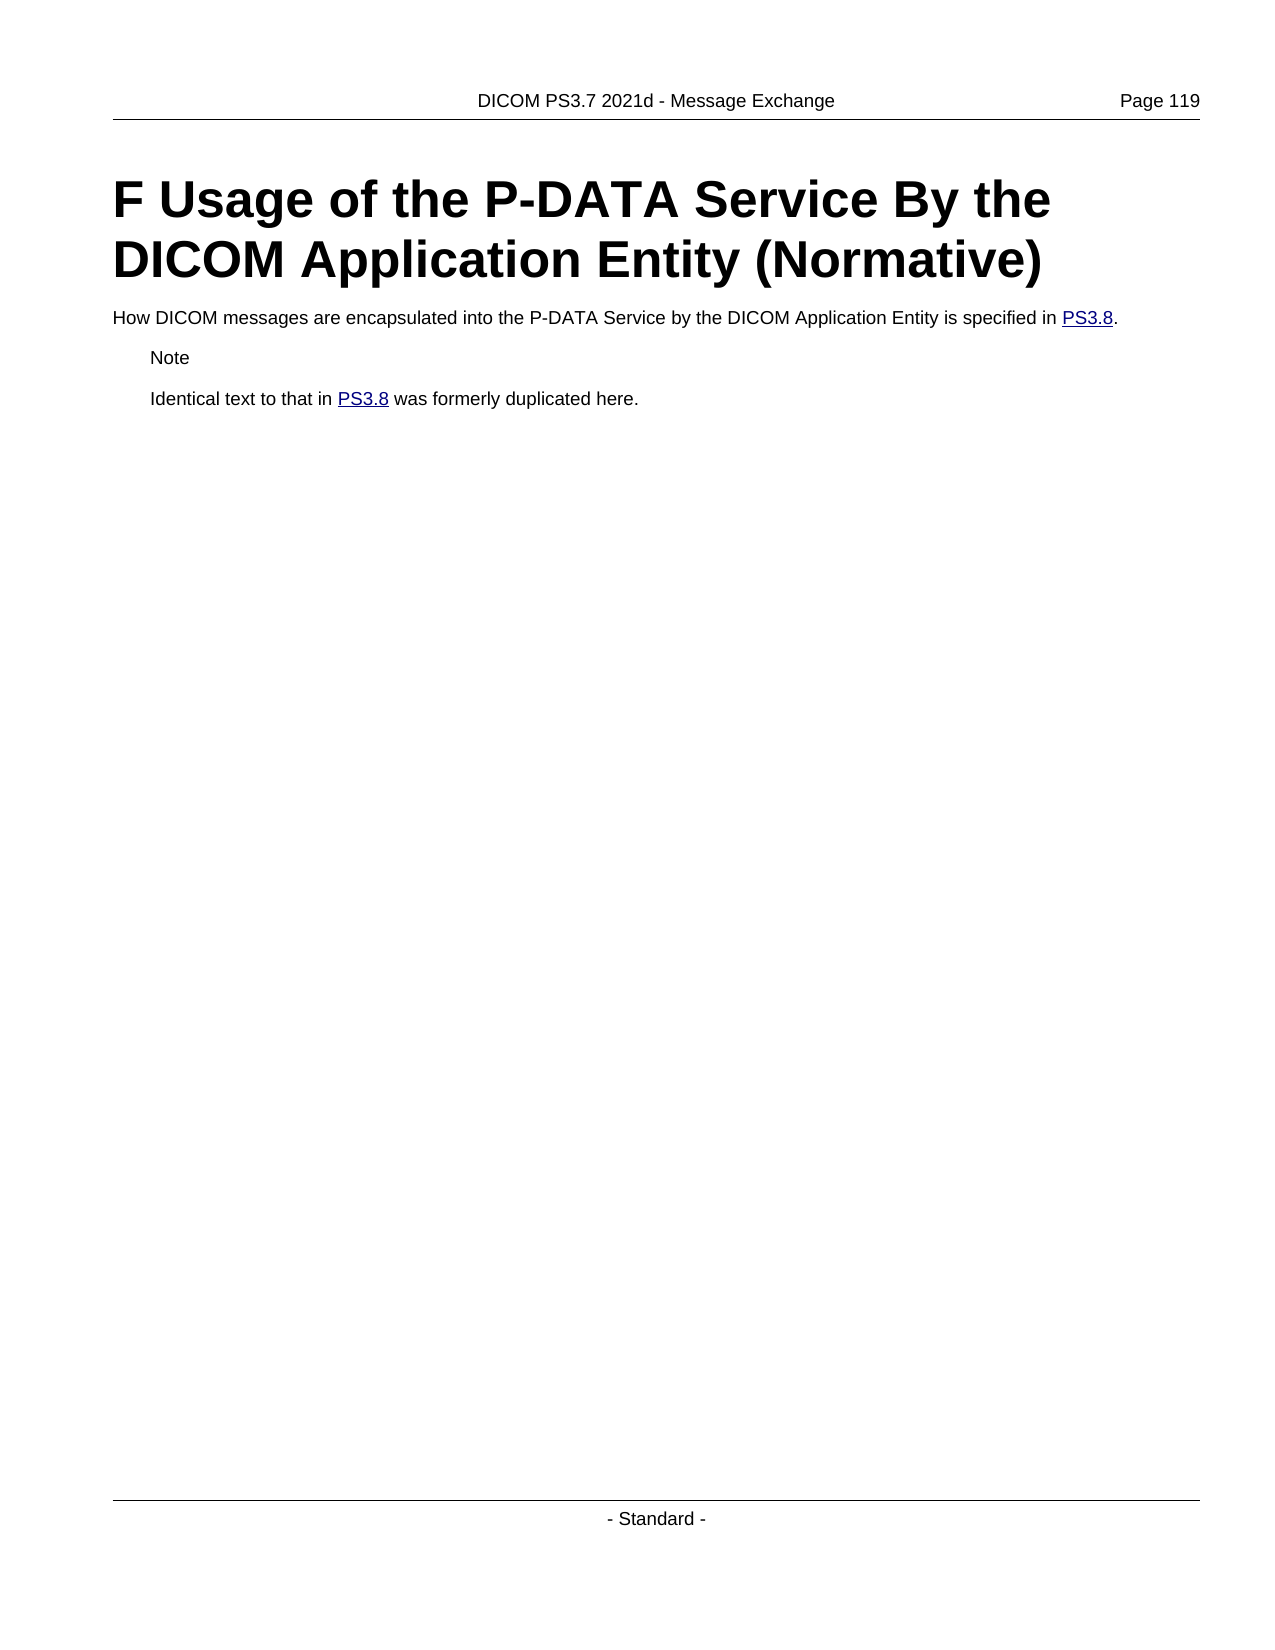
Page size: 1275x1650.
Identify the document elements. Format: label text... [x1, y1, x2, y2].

text How DICOM messages are encapsulated into the P-DATA Service by the DICOM Application Entity is specified in PS3.8. [112, 307, 1200, 328]
text Identical text to that in PS3.8 was formerly duplicated here. [150, 387, 1162, 409]
text F Usage of the P-DATA Service By the DICOM Application Entity (Normative) [112, 169, 1200, 288]
text Note [150, 347, 1162, 368]
